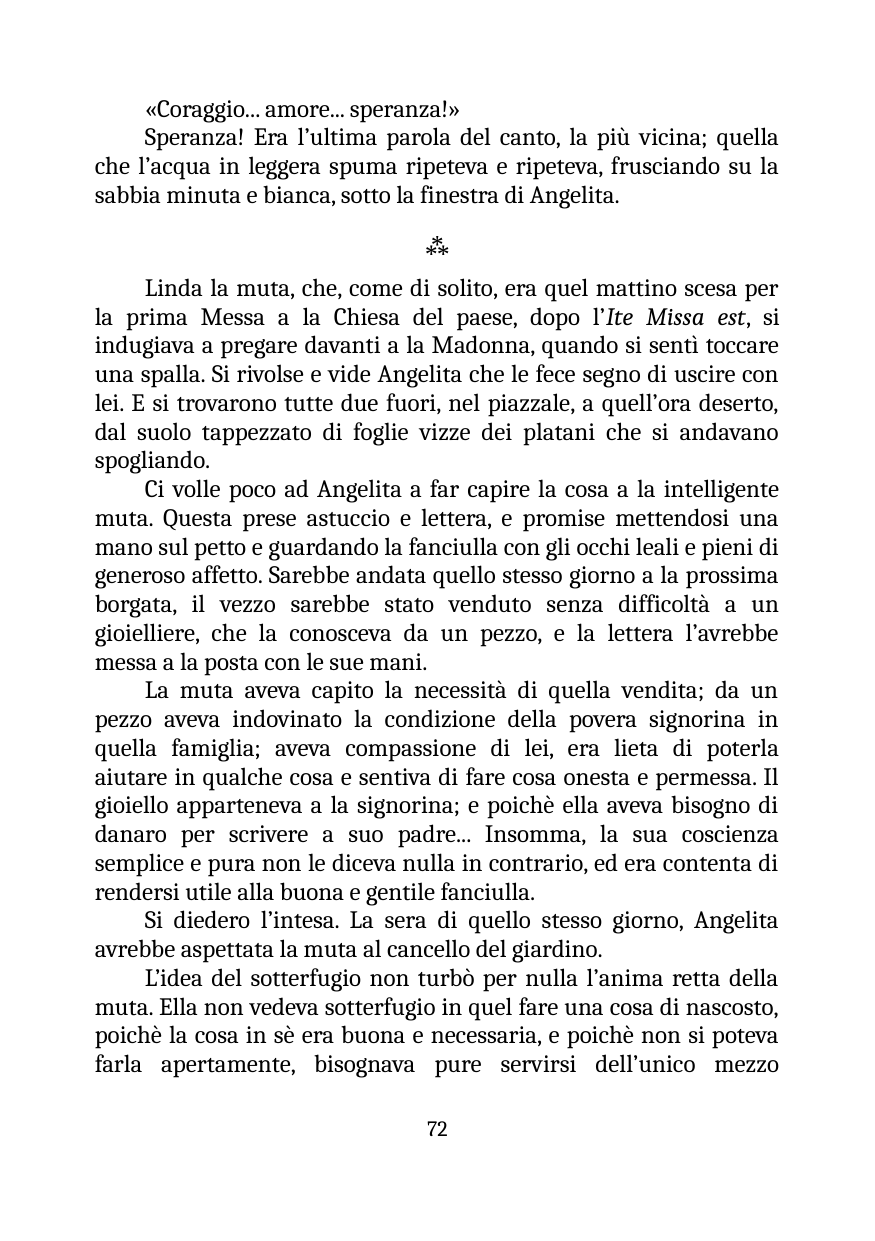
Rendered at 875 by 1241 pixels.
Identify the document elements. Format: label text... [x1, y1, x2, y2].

text Ci volle poco ad Angelita a far capire la cosa a la intelligente muta. Questa prese astuccio e lettera, e promise mettendosi una mano sul petto e guardando la fanciulla con gli occhi leali e pieni di generoso affetto. Sarebbe andata quello stesso giorno a la prossima borgata, il vezzo sarebbe stato venduto senza difficoltà a un gioielliere, che la conosceva da un pezzo, e la lettera l’avrebbe messa a la posta con le sue mani. [94, 475, 779, 676]
text La muta aveva capito la necessità di quella vendita; da un pezzo aveva indovinato la condizione della povera signorina in quella famiglia; aveva compassione di lei, era lieta di poterla aiutare in qualche cosa e sentiva di fare cosa onesta e permessa. Il gioiello apparteneva a la signorina; e poichè ella aveva bisogno di danaro per scrivere a suo padre... Insomma, la sua coscienza semplice e pura non le diceva nulla in contrario, ed era contenta di rendersi utile alla buona e gentile fanciulla. [94, 676, 779, 906]
text L’idea del sotterfugio non turbò per nulla l’anima retta della muta. Ella non vedeva sotterfugio in quel fare una cosa di nascosto, poichè la cosa in sè era buona e necessaria, e poichè non si poteva farla apertamente, bisognava pure servirsi dell’unico mezzo [94, 964, 779, 1079]
text «Coraggio... amore... speranza!» [94, 94, 779, 123]
text ⁂ [94, 233, 779, 262]
text Linda la muta, che, come di solito, era quel mattino scesa per la prima Messa a la Chiesa del paese, dopo l’Ite Missa est, si indugiava a pregare davanti a la Madonna, quando si sentì toccare una spalla. Si rivolse e vide Angelita che le fece segno di uscire con lei. E si trovarono tutte due fuori, nel piazzale, a quell’ora deserto, dal suolo tappezzato di foglie vizze dei platani che si andavano spogliando. [94, 274, 779, 475]
text Speranza! Era l’ultima parola del canto, la più vicina; quella che l’acqua in leggera spuma ripeteva e ripeteva, frusciando su la sabbia minuta e bianca, sotto la finestra di Angelita. [94, 123, 779, 209]
text Si diedero l’intesa. La sera di quello stesso giorno, Angelita avrebbe aspettata la muta al cancello del giardino. [94, 906, 779, 964]
